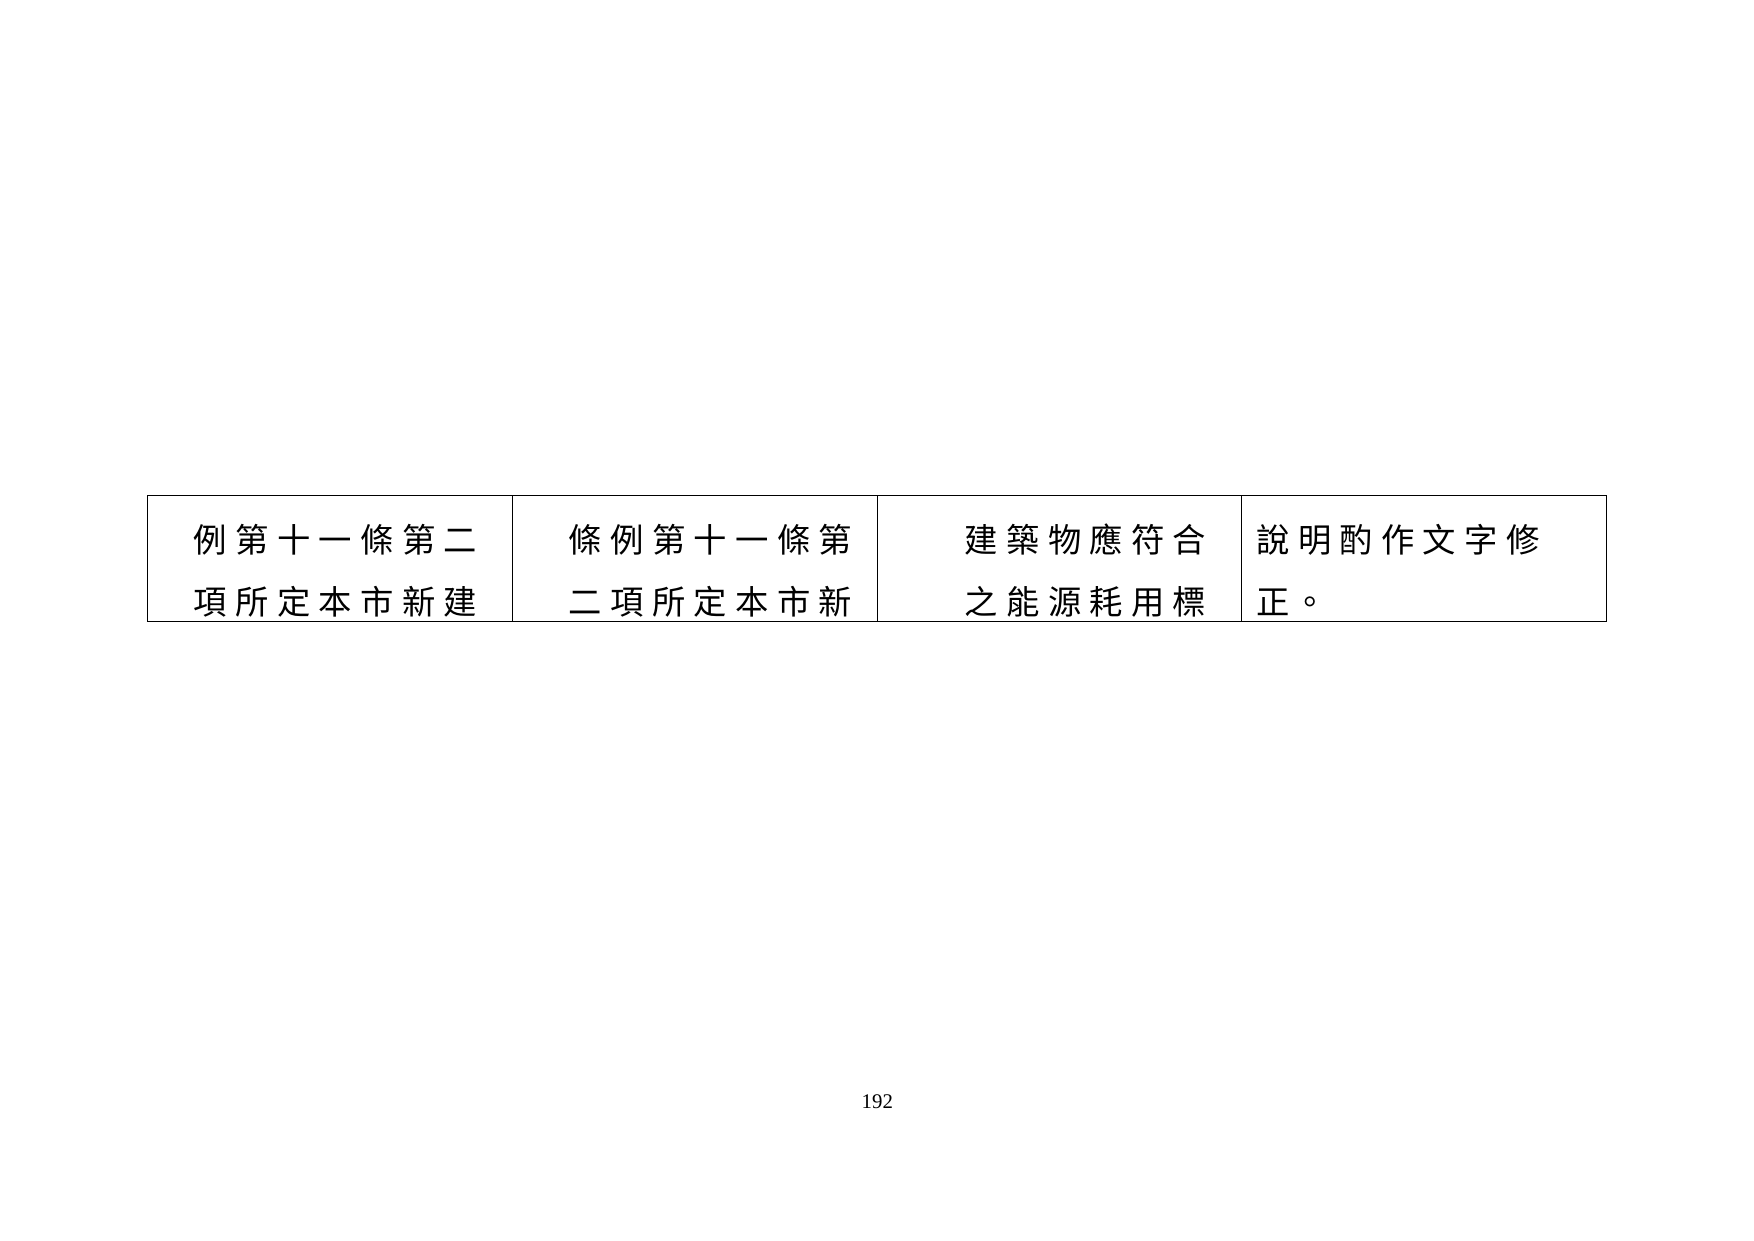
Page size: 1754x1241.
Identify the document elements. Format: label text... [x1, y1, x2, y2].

table_cell 條例第十一條第二項所定本市新 [513, 496, 877, 621]
table_cell 建築物應符合之能源耗用標 [878, 496, 1241, 621]
table_cell 說明酌作文字修正。 [1242, 496, 1606, 621]
table_cell 例第十一條第二項所定本市新建 [148, 496, 512, 621]
